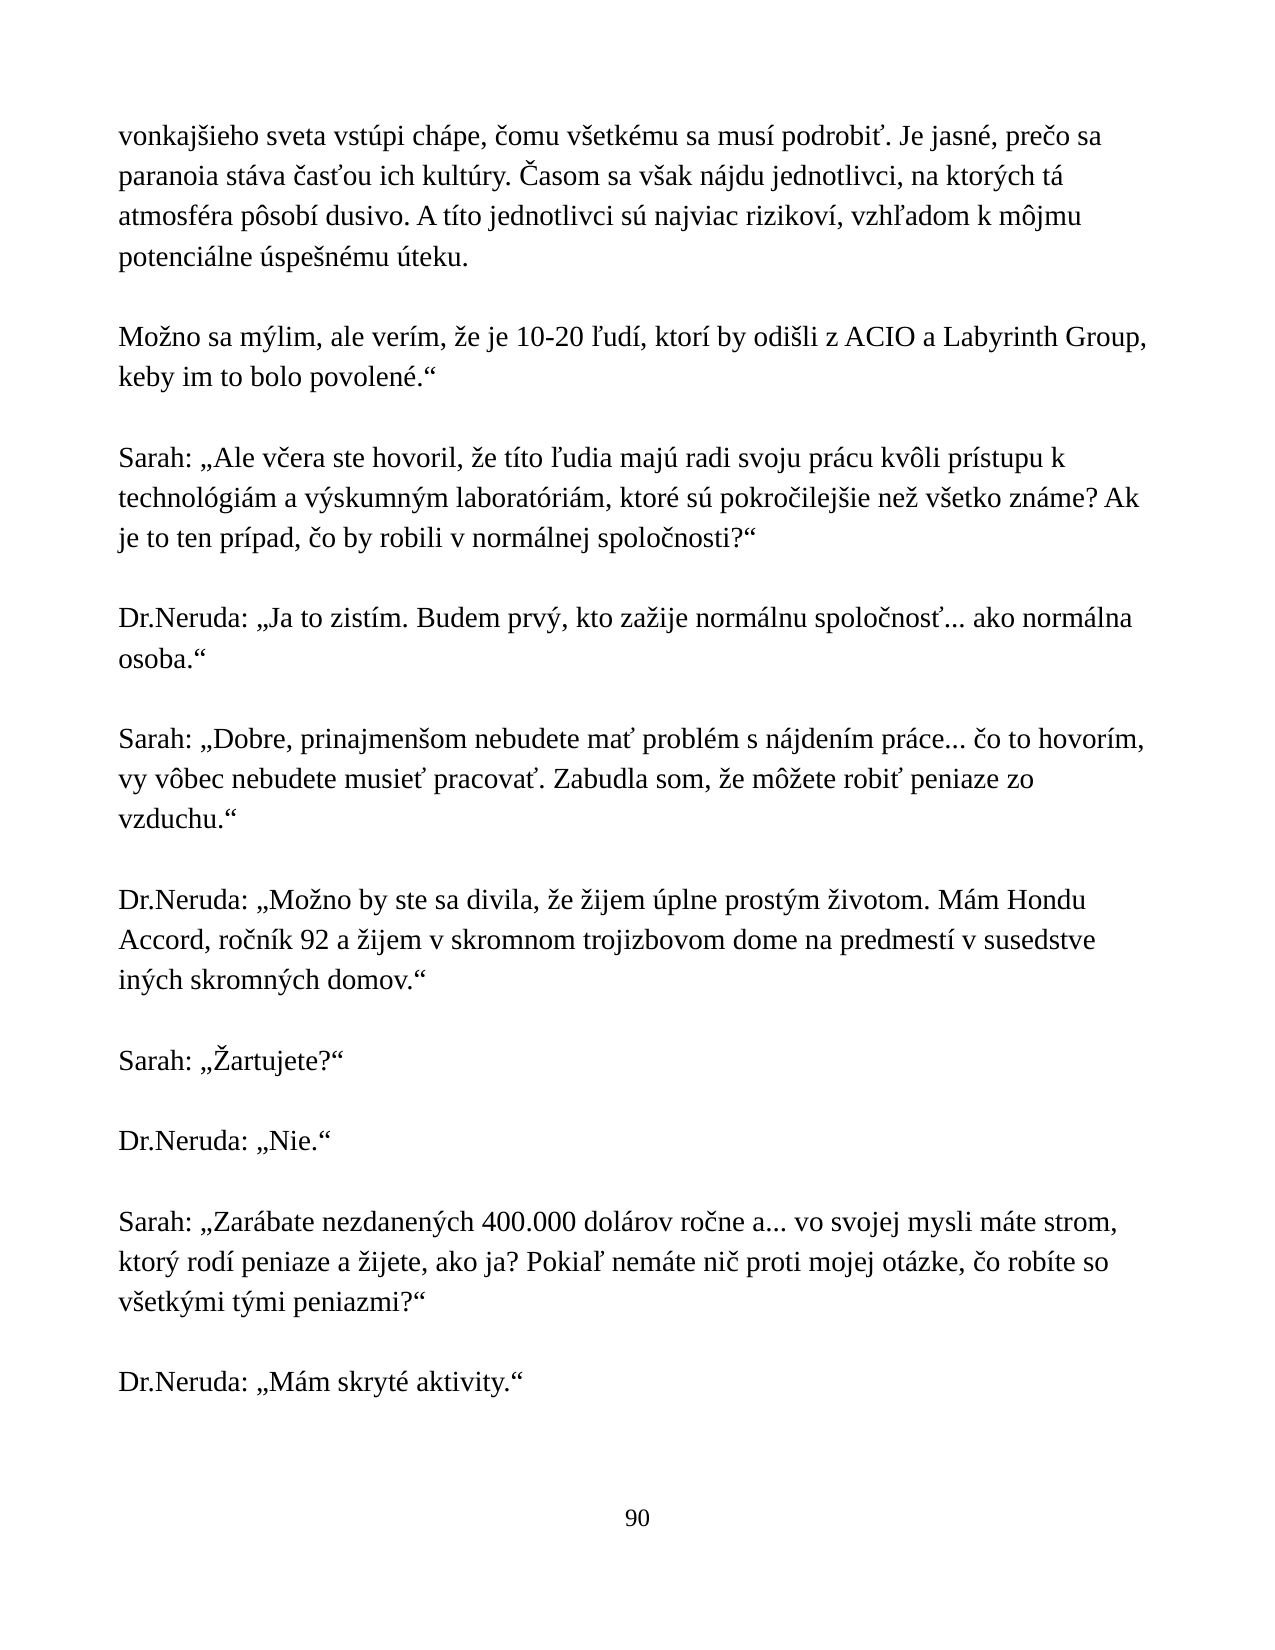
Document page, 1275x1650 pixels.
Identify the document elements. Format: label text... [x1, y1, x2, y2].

text vonkajšieho sveta vstúpi chápe, čomu všetkému sa musí podrobiť. Je jasné, prečo sa paranoia stáva časťou ich kultúry. Časom sa však nájdu jednotlivci, na ktorých tá atmosféra pôsobí dusivo. A títo jednotlivci sú najviac rizikoví, vzhľadom k môjmu potenciálne úspešnému úteku. Možno sa mýlim, ale verím, že je 10-20 ľudí, ktorí by odišli z ACIO a Labyrinth Group, keby im to bolo povolené.“ Sarah: „Ale včera ste hovoril, že títo ľudia majú radi svoju prácu kvôli prístupu k technológiám a výskumným laboratóriám, ktoré sú pokročilejšie než všetko známe? Ak je to ten prípad, čo by robili v normálnej spoločnosti?“ Dr.Neruda: „Ja to zistím. Budem prvý, kto zažije normálnu spoločnosť... ako normálna osoba.“ Sarah: „Dobre, prinajmenšom nebudete mať problém s nájdením práce... čo to hovorím, vy vôbec nebudete musieť pracovať. Zabudla som, že môžete robiť peniaze zo vzduchu.“ Dr.Neruda: „Možno by ste sa divila, že žijem úplne prostým životom. Mám Hondu Accord, ročník 92 a žijem v skromnom trojizbovom dome na predmestí v susedstve iných skromných domov.“ Sarah: „Žartujete?“ Dr.Neruda: „Nie.“ Sarah: „Zarábate nezdanených 400.000 dolárov ročne a... vo svojej mysli máte strom, ktorý rodí peniaze a žijete, ako ja? Pokiaľ nemáte nič proti mojej otázke, čo robíte so všetkými tými peniazmi?“ Dr.Neruda: „Mám skryté aktivity.“ [118, 118, 1157, 1438]
